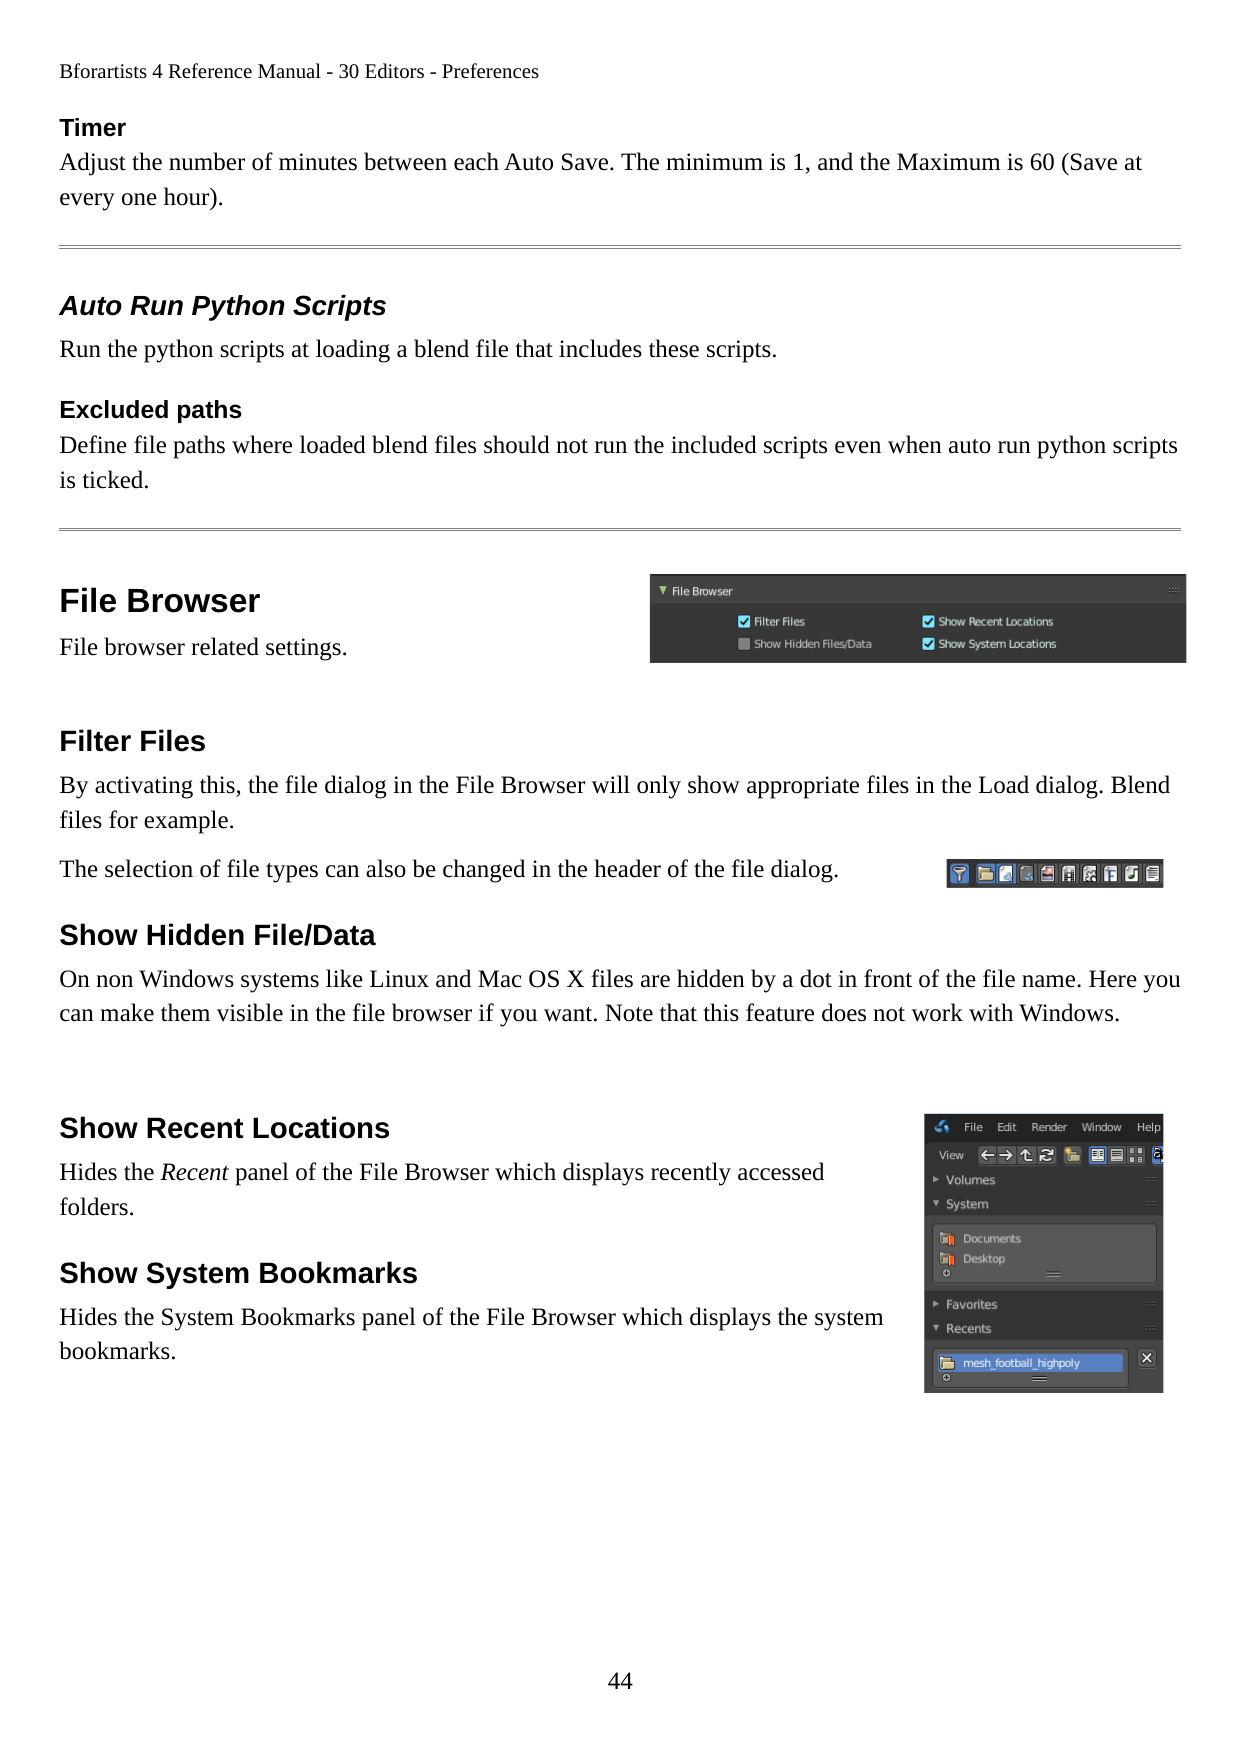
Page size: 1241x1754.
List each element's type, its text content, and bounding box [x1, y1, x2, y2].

text File browser related settings. [59, 632, 649, 661]
subtitle Auto Run Python Scripts [59, 289, 1181, 321]
text Run the python scripts at loading a blend file that includes these scripts. [59, 334, 1181, 363]
text Adjust the number of minutes between each Auto Save. The minimum is 1, and the Maximum is 60 (Save at every one hour). [59, 147, 1181, 211]
subtitle Filter Files [59, 724, 1181, 758]
subtitle [1164, 1256, 1181, 1289]
text The selection of file types can also be changed in the header of the file dialog. [59, 854, 1181, 883]
subtitle Show Recent Locations [59, 1111, 1181, 1145]
subtitle Show Hidden File/Data [59, 918, 1181, 952]
text By activating this, the file dialog in the File Browser will only show appropriate files in the Load dialog. Blend files for example. [59, 771, 1181, 834]
text Hides the System Bookmarks panel of the File Browser which displays the system bookmarks. [59, 1302, 924, 1365]
text Define file paths where loaded blend files should not run the included scripts even when auto run python scripts is ticked. [59, 430, 1181, 493]
subtitle Excluded paths [59, 396, 1181, 424]
text On non Windows systems like Linux and Mac OS X files are hidden by a dot in front of the file name. Here you can make them visible in the file browser if you want. Note that this feature does not work with Windows. [59, 964, 1181, 1027]
picture [924, 1113, 1164, 1393]
subtitle Show System Bookmarks [59, 1256, 924, 1289]
text Hides the Recent panel of the File Browser which displays recently accessed folders. [59, 1157, 924, 1221]
picture [649, 574, 1187, 663]
picture [946, 859, 1164, 888]
subtitle Timer [59, 113, 1181, 141]
subtitle File Browser [59, 581, 649, 619]
